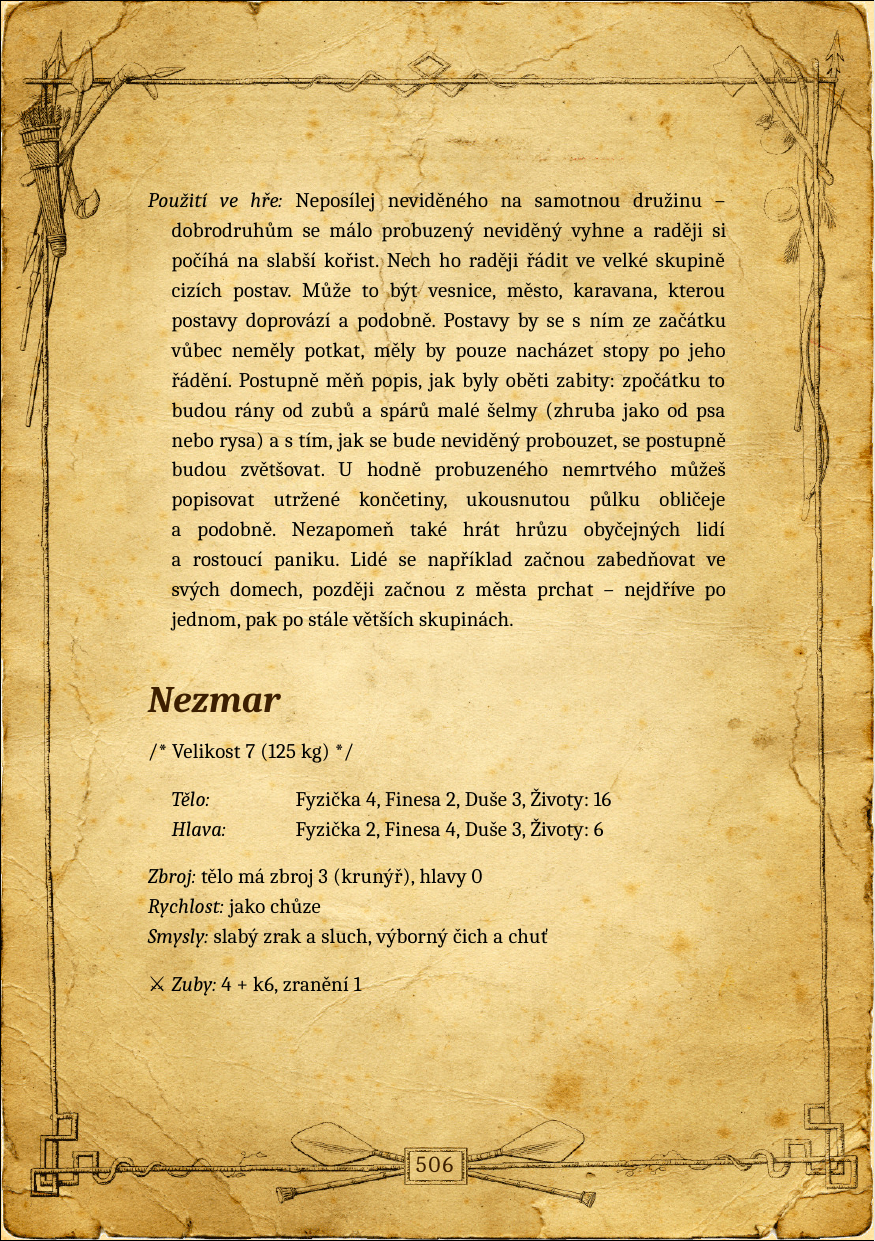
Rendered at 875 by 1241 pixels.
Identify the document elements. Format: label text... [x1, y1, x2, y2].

subtitle Nezmar [148, 679, 726, 722]
text /* Velikost 7 (125 kg) */ [148, 740, 726, 764]
text Smysly: slabý zrak a⁠ sluch, výborný čich a⁠ chuť [148, 924, 726, 948]
text Rychlost: jako chůze [148, 895, 726, 919]
text Použití ve hře: Neposílej neviděného na samotnou družinu – dobrodruhům se málo probuzený neviděný vyhne a⁠ raději si počíhá na slabší kořist. Nech ho raději řádit ve velké skupině cizích postav. Může to být vesnice, město, karavana, kterou postavy doprovází a⁠ podobně. Postavy by se s⁠ ním ze začátku vůbec neměly potkat, měly by pouze nacházet stopy po jeho řádění. Postupně měň popis, jak byly oběti zabity: zpočátku to budou rány od zubů a⁠ spárů malé šelmy (zhruba jako od psa nebo rysa) a⁠ s⁠ tím, jak se bude neviděný probouzet, se postupně budou zvětšovat. U⁠ hodně probuzeného nemrtvého můžeš popisovat utržené končetiny, ukousnutou půlku obličeje a⁠ podobně. Nezapomeň také hrát hrůzu obyčejných lidí a⁠ rostoucí paniku. Lidé se například začnou zabedňovat ve svých domech, později začnou z⁠ města prchat – nejdříve po jednom, pak po stále větších skupinách. [148, 189, 726, 632]
picture [1, 1, 874, 1240]
text Hlava: Fyzička 2, Finesa 4, Duše 3, Životy: 6 [171, 817, 726, 841]
text Tělo: Fyzička 4, Finesa 2, Duše 3, Životy: 16 [171, 787, 726, 811]
text ⚔ Zuby: 4 + k6, zranění 1 [148, 972, 726, 996]
text Zbroj: tělo má zbroj 3 (krunýř), hlavy 0 [148, 865, 726, 889]
